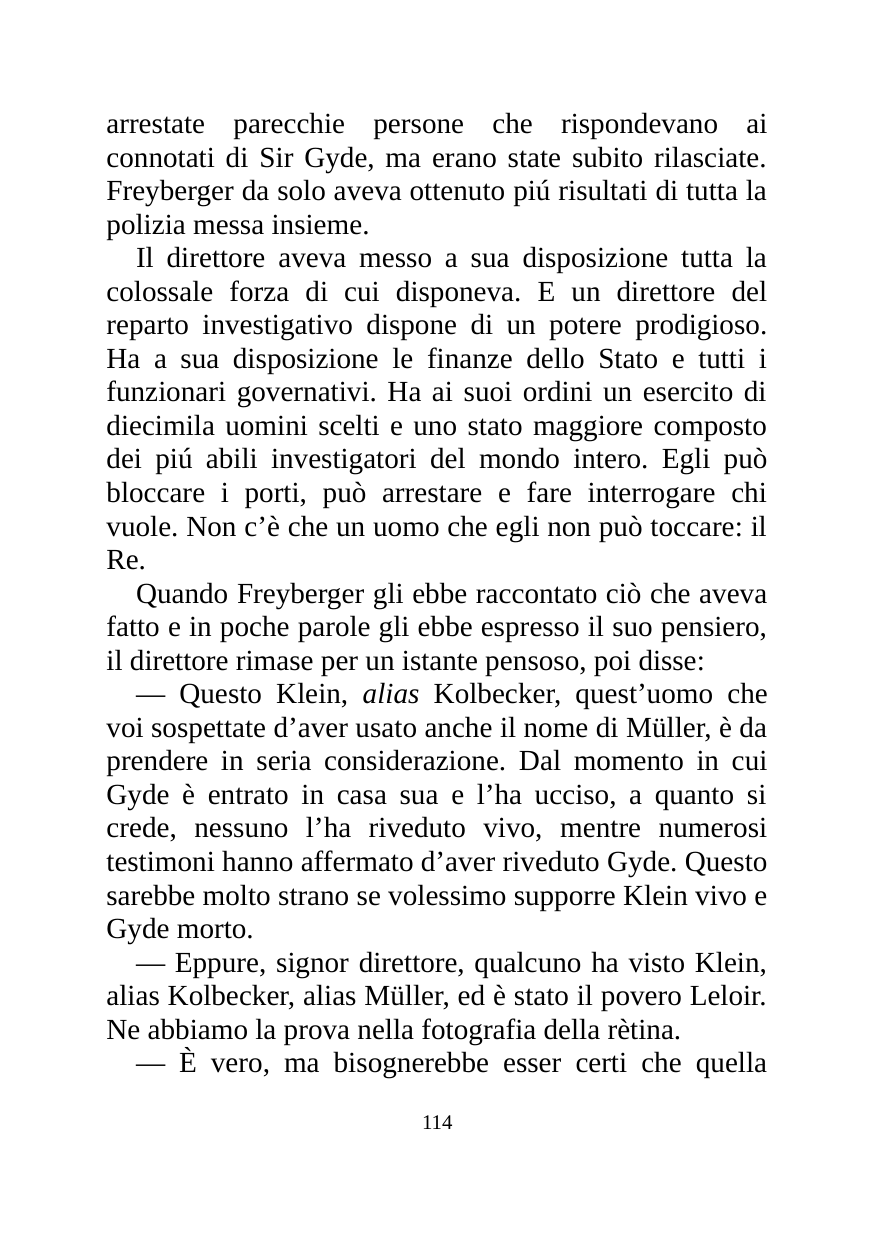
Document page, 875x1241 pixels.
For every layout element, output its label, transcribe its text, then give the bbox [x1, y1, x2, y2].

text arrestate parecchie persone che rispondevano ai connotati di Sir Gyde, ma erano state subito rilasciate. Freyberger da solo aveva ottenuto piú risultati di tutta la polizia messa insieme. [106, 106, 768, 240]
text Il direttore aveva messo a sua disposizione tutta la colossale forza di cui disponeva. E un direttore del reparto investigativo dispone di un potere prodigioso. Ha a sua disposizione le finanze dello Stato e tutti i funzionari governativi. Ha ai suoi ordini un esercito di diecimila uomini scelti e uno stato maggiore composto dei piú abili investigatori del mondo intero. Egli può bloccare i porti, può arrestare e fare interrogare chi vuole. Non c’è che un uomo che egli non può toccare: il Re. [106, 240, 768, 576]
text — È vero, ma bisognerebbe esser certi che quella [106, 1045, 768, 1079]
text — Questo Klein, alias Kolbecker, quest’uomo che voi sospettate d’aver usato anche il nome di Müller, è da prendere in seria considerazione. Dal momento in cui Gyde è entrato in casa sua e l’ha ucciso, a quanto si crede, nessuno l’ha riveduto vivo, mentre numerosi testimoni hanno affermato d’aver riveduto Gyde. Questo sarebbe molto strano se volessimo supporre Klein vivo e Gyde morto. [106, 676, 768, 945]
text — Eppure, signor direttore, qualcuno ha visto Klein, alias Kolbecker, alias Müller, ed è stato il povero Leloir. Ne abbiamo la prova nella fotografia della rètina. [106, 945, 768, 1045]
text Quando Freyberger gli ebbe raccontato ciò che aveva fatto e in poche parole gli ebbe espresso il suo pensiero, il direttore rimase per un istante pensoso, poi disse: [106, 576, 768, 676]
